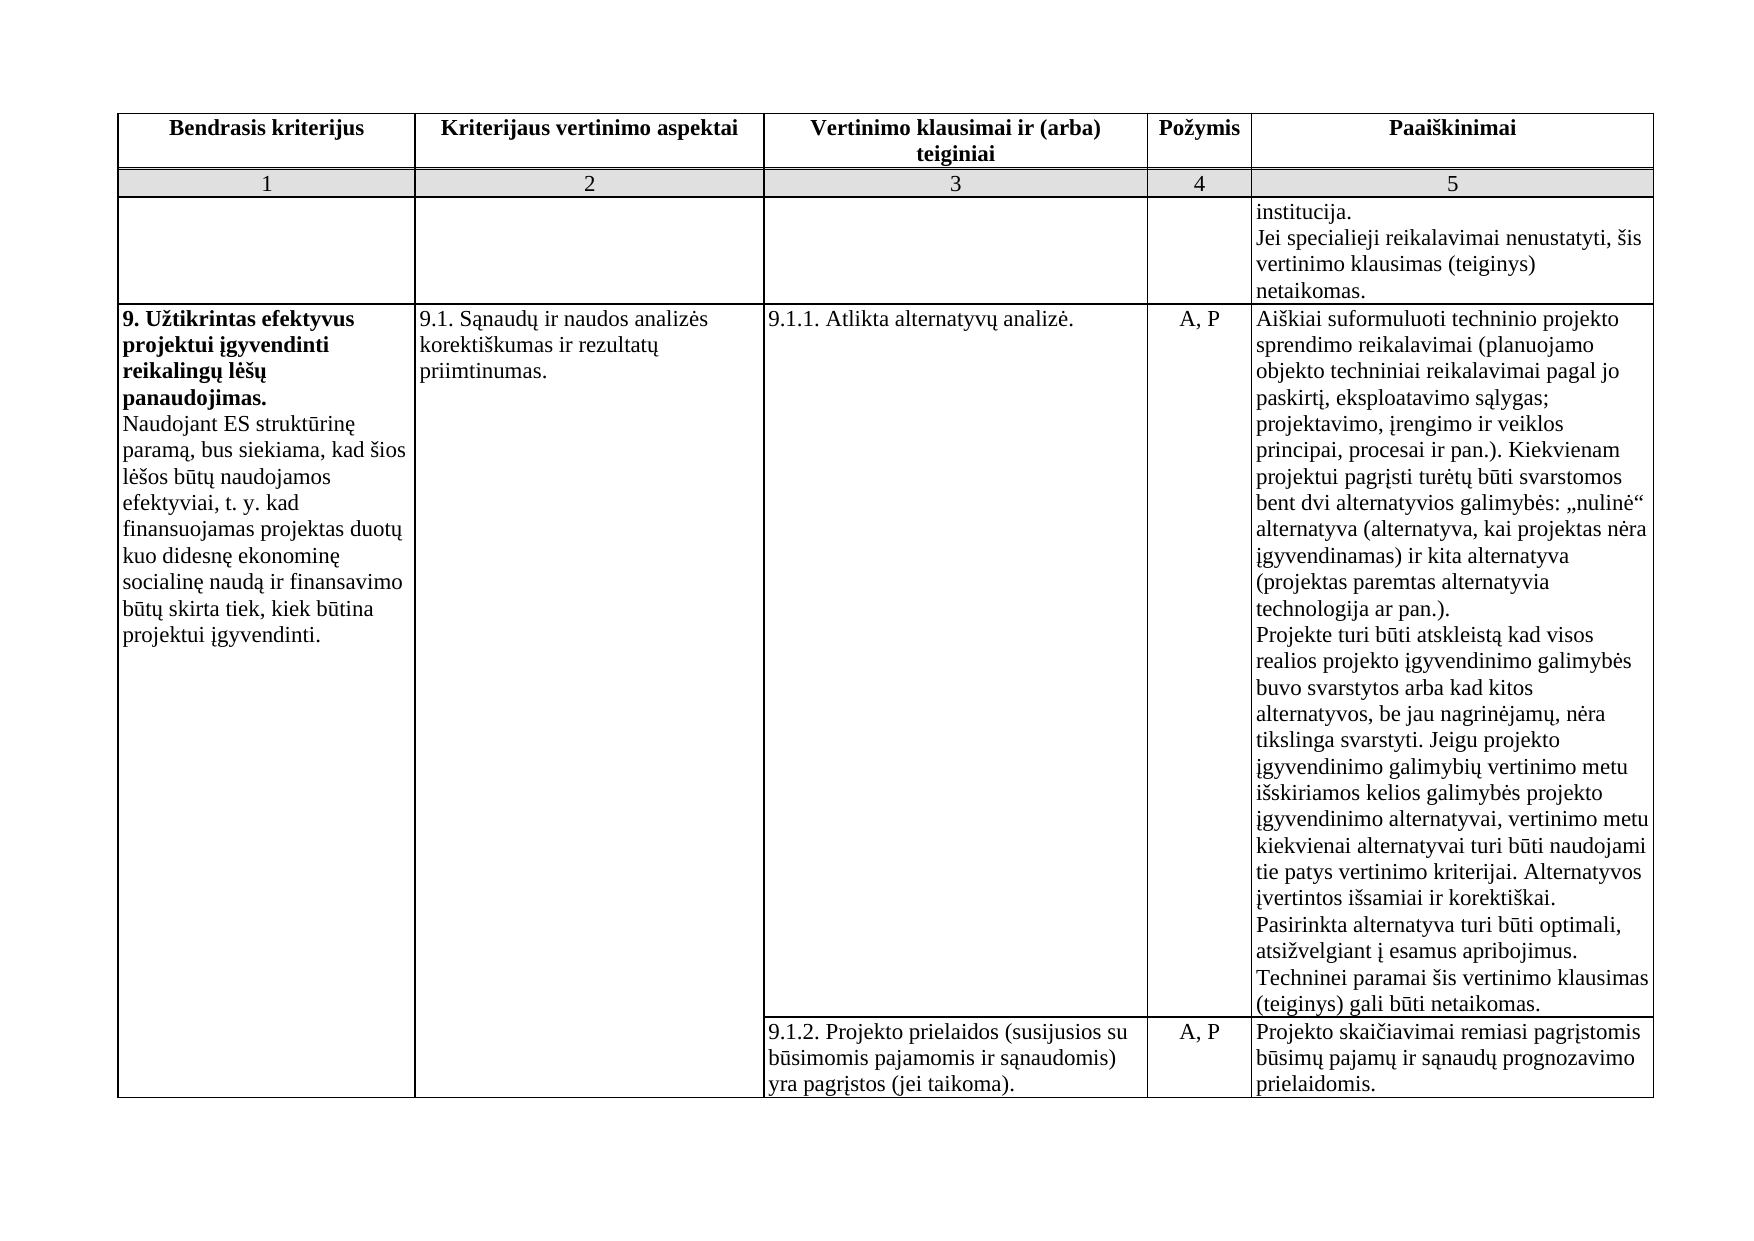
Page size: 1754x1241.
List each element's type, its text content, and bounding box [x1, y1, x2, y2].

table_cell 1 [119, 170, 414, 196]
table_cell Projekto skaičiavimai remiasi pagrįstomis būsimų pajamų ir sąnaudų prognozavimo prielaidomis. [1252, 1018, 1653, 1097]
table_cell A, P [1148, 305, 1251, 1016]
table_cell 9.1. Sąnaudų ir naudos analizės korektiškumas ir rezultatų priimtinumas. [416, 305, 763, 1097]
table_cell 3 [765, 170, 1147, 196]
table_cell A, P [1148, 1018, 1251, 1097]
table_header Požymis [1148, 114, 1251, 167]
table_cell Aiškiai suformuluoti techninio projekto sprendimo reikalavimai (planuojamo objekto techniniai reikalavimai pagal jo paskirtį, eksploatavimo sąlygas; projektavimo, įrengimo ir veiklos principai, procesai ir pan.). Kiekvienam projektui pagrįsti turėtų būti svarstomos bent dvi alternatyvios galimybės: „nulinė“ alternatyva (alternatyva, kai projektas nėra įgyvendinamas) ir kita alternatyva (projektas paremtas alternatyvia technologija ar pan.). Projekte turi būti atskleistą kad visos realios projekto įgyvendinimo galimybės buvo svarstytos arba kad kitos alternatyvos, be jau nagrinėjamų, nėra tikslinga svarstyti. Jeigu projekto įgyvendinimo galimybių vertinimo metu išskiriamos kelios galimybės projekto įgyvendinimo alternatyvai, vertinimo metu kiekvienai alternatyvai turi būti naudojami tie patys vertinimo kriterijai. Alternatyvos įvertintos išsamiai ir korektiškai. Pasirinkta alternatyva turi būti optimali, atsižvelgiant į esamus apribojimus. Techninei paramai šis vertinimo klausimas (teiginys) gali būti netaikomas. [1252, 305, 1653, 1016]
table_cell [416, 198, 763, 303]
table_cell 9. Užtikrintas efektyvus projektui įgyvendinti reikalingų lėšų panaudojimas. Naudojant ES struktūrinę paramą, bus siekiama, kad šios lėšos būtų naudojamos efektyviai, t. y. kad finansuojamas projektas duotų kuo didesnę ekonominę socialinę naudą ir finansavimo būtų skirta tiek, kiek būtina projektui įgyvendinti. [119, 305, 414, 1097]
table_header Bendrasis kriterijus [119, 114, 414, 167]
table_cell 5 [1252, 170, 1653, 196]
table_cell 4 [1148, 170, 1251, 196]
table_cell institucija. Jei specialieji reikalavimai nenustatyti, šis vertinimo klausimas (teiginys) netaikomas. [1252, 198, 1653, 303]
table_header Paaiškinimai [1252, 114, 1653, 167]
table_cell [765, 198, 1147, 303]
table_cell 9.1.2. Projekto prielaidos (susijusios su būsimomis pajamomis ir sąnaudomis) yra pagrįstos (jei taikoma). [765, 1018, 1147, 1097]
table_header Vertinimo klausimai ir (arba) teiginiai [765, 114, 1147, 167]
table_cell 9.1.1. Atlikta alternatyvų analizė. [765, 305, 1147, 1016]
table_header Kriterijaus vertinimo aspektai [416, 114, 763, 167]
table_cell 2 [416, 170, 763, 196]
table_cell [1148, 198, 1251, 303]
table_cell [119, 198, 414, 303]
